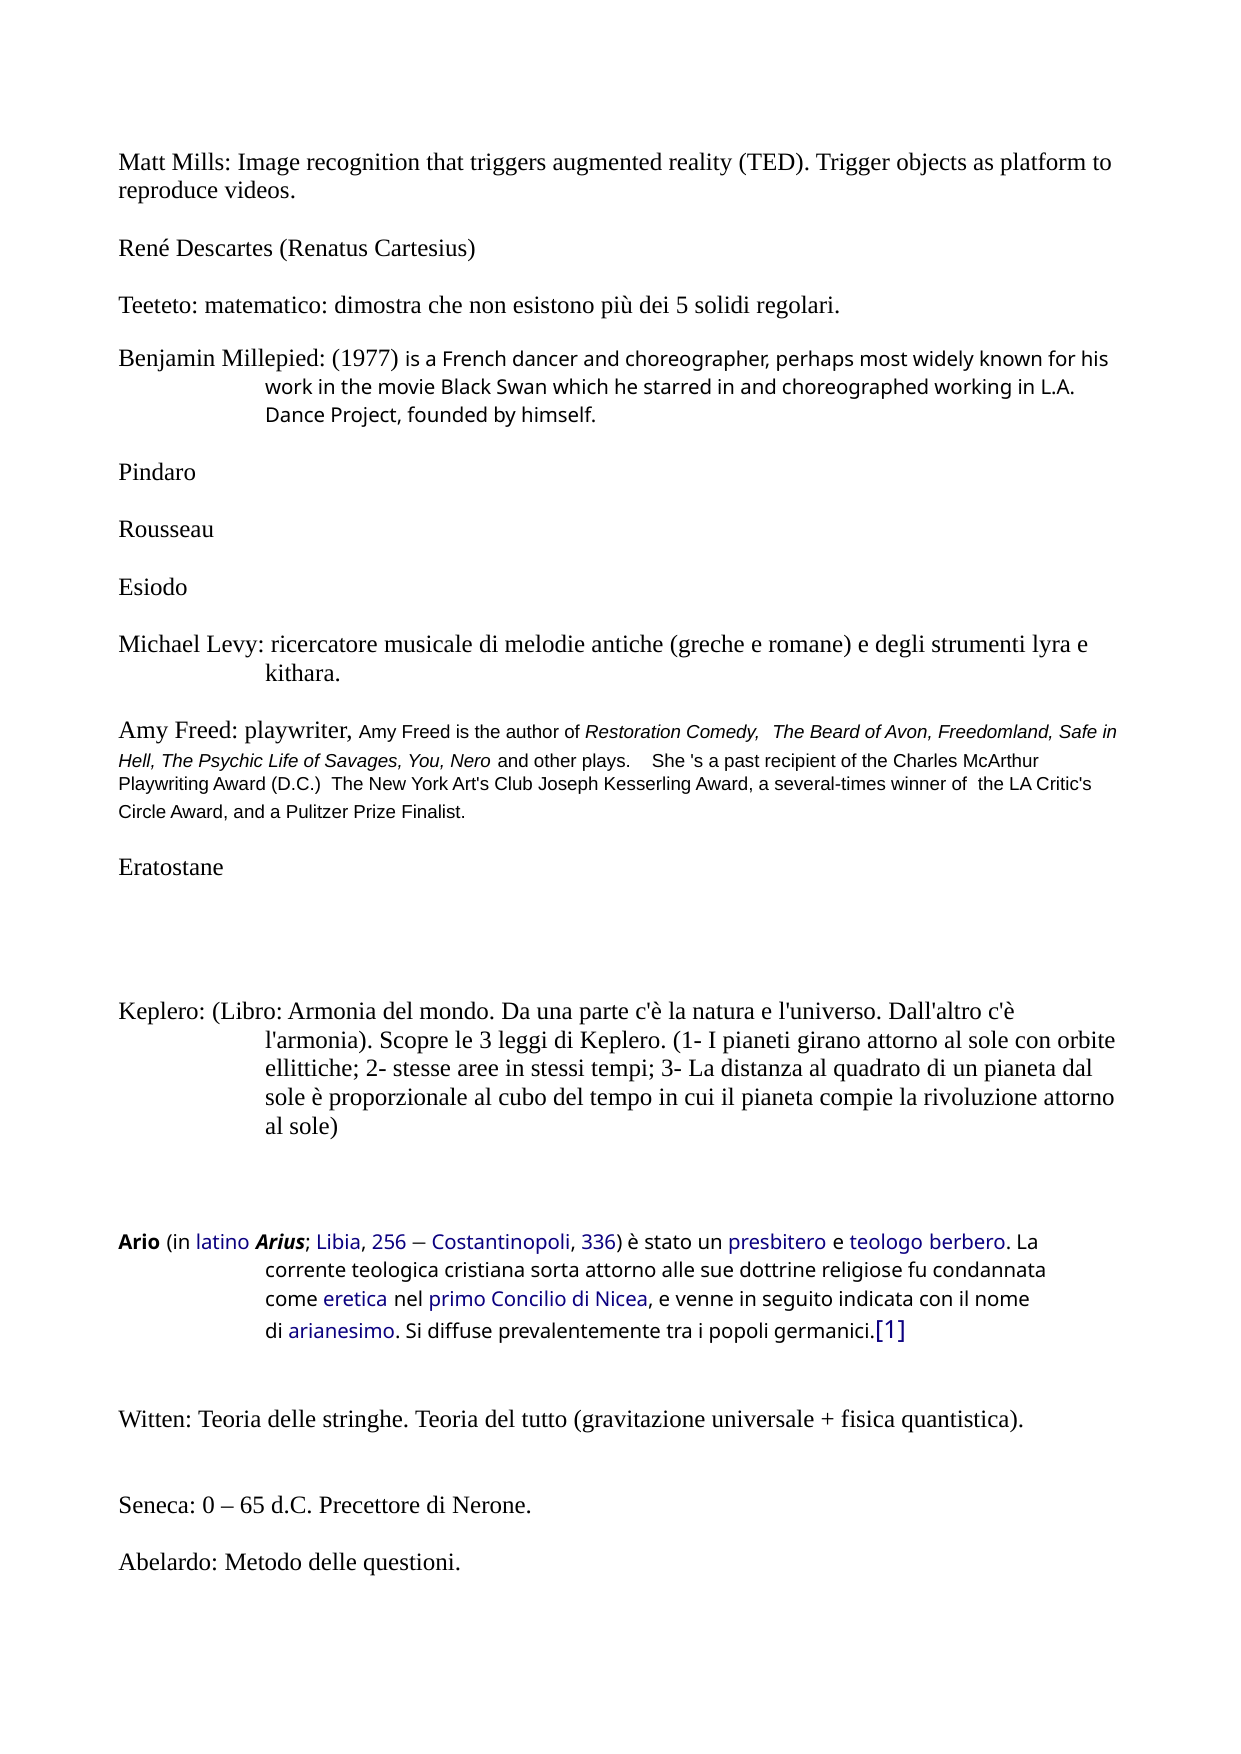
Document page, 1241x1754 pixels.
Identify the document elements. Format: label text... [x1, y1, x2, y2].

text Seneca: 0 – 65 d.C. Precettore di Nerone. [118, 1490, 1122, 1519]
text Michael Levy: ricercatore musicale di melodie antiche (greche e romane) e degli strumenti lyra e kithara. [118, 629, 1122, 687]
text Esiodo [118, 572, 1122, 601]
text Keplero: (Libro: Armonia del mondo. Da una parte c'è la natura e l'universo. Dall'altro c'è l'armonia). Scopre le 3 leggi di Keplero. (1- I pianeti girano attorno al sole con orbite ellittiche; 2- stesse aree in stessi tempi; 3- La distanza al quadrato di un pianeta dal sole è proporzionale al cubo del tempo in cui il pianeta compie la rivoluzione attorno al sole) [118, 996, 1122, 1140]
text Ario (in latino Arius; Libia, 256 – Costantinopoli, 336) è stato un presbitero e teologo berbero. La corrente teologica cristiana sorta attorno alle sue dottrine religiose fu condannata come eretica nel primo Concilio di Nicea, e venne in seguito indicata con il nome di arianesimo. Si diffuse prevalentemente tra i popoli germanici.[1] [118, 1226, 1122, 1346]
text Pindaro [118, 457, 1122, 486]
text Eratostane [118, 852, 1122, 881]
text Matt Mills: Image recognition that triggers augmented reality (TED). Trigger objects as platform to reproduce videos. [118, 147, 1122, 204]
text Rousseau [118, 514, 1122, 543]
text Witten: Teoria delle stringhe. Teoria del tutto (gravitazione universale + fisica quantistica). [118, 1404, 1122, 1432]
text Abelardo: Metodo delle questioni. [118, 1547, 1122, 1576]
text René Descartes (Renatus Cartesius) [118, 233, 1122, 262]
text Teeteto: matematico: dimostra che non esistono più dei 5 solidi regolari. [118, 291, 1122, 319]
text Amy Freed: playwriter, Amy Freed is the author of Restoration Comedy, The Beard of Avon, Freedomland, Safe in Hell, The Psychic Life of Savages, You, Nero and other plays. She 's a past recipient of the Charles McArthur Playwriting Award (D.C.) The New York Art's Club Joseph Kesserling Award, a several-times winner of the LA Critic's Circle Award, and a Pulitzer Prize Finalist. [118, 716, 1122, 823]
text Benjamin Millepied: (1977) is a French dancer and choreographer, perhaps most widely known for his work in the movie Black Swan which he starred in and choreographed working in L.A. Dance Project, founded by himself. [118, 343, 1122, 428]
